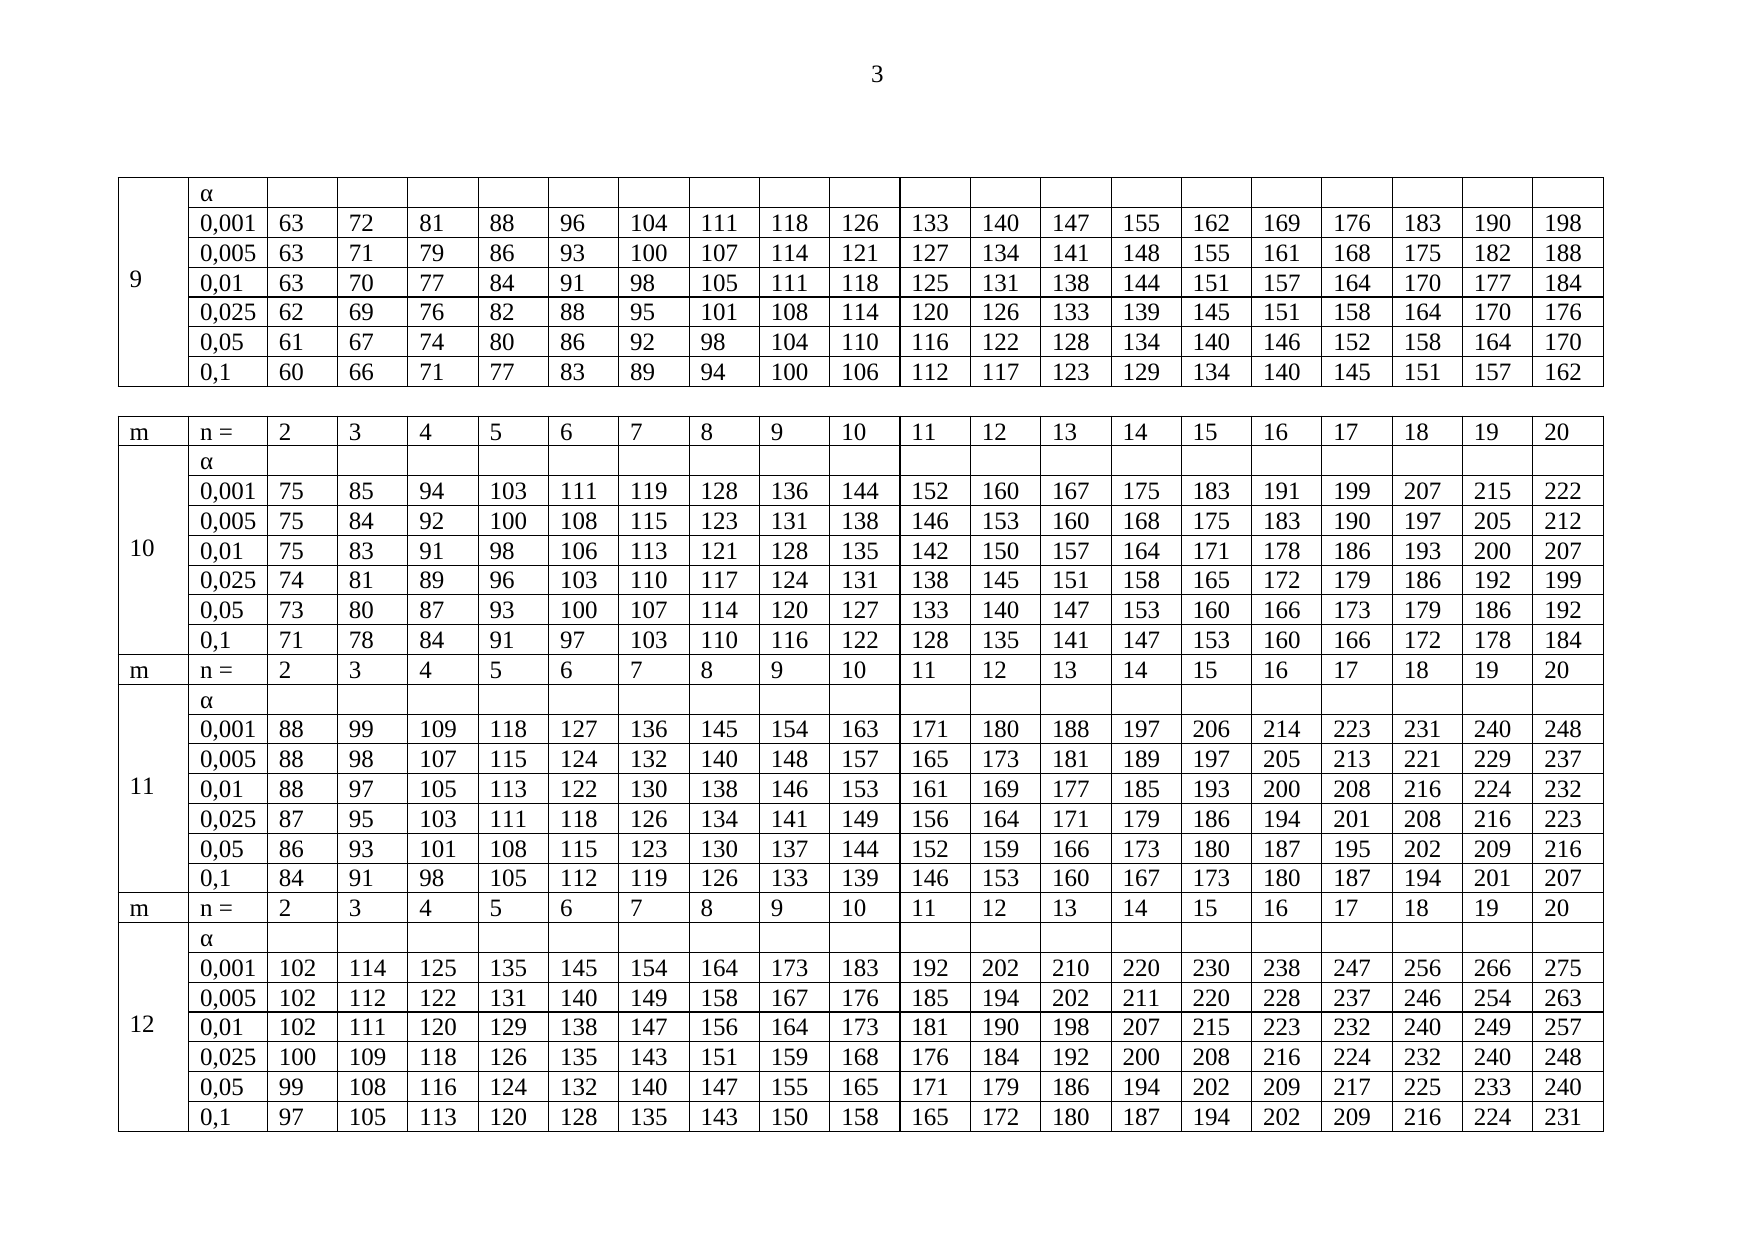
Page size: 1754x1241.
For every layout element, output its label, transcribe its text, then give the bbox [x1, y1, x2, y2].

table_cell 192 [1463, 566, 1532, 594]
table_cell 11 [119, 685, 188, 892]
table_cell 192 [901, 953, 970, 982]
table_cell 140 [549, 983, 618, 1011]
table_header 11 [901, 417, 970, 445]
table_cell 192 [1041, 1042, 1111, 1071]
table_cell 160 [971, 476, 1040, 505]
table_cell 180 [1252, 864, 1321, 892]
table_cell 83 [549, 357, 618, 386]
table_header 14 [1112, 417, 1181, 445]
table_cell 110 [830, 327, 899, 356]
table_cell 198 [1533, 208, 1603, 237]
table_cell 179 [1112, 804, 1181, 833]
table_cell [830, 178, 899, 207]
table_cell 129 [1112, 357, 1181, 386]
table_cell 120 [760, 595, 829, 624]
table_cell 125 [408, 953, 478, 982]
table_cell 11 [901, 655, 970, 684]
table_cell 220 [1112, 953, 1181, 982]
table_cell 103 [619, 625, 689, 654]
table_cell 102 [268, 1013, 337, 1041]
table_cell 107 [690, 238, 759, 267]
table_cell 11 [901, 893, 970, 922]
table_cell 183 [830, 953, 899, 982]
table_cell 114 [760, 238, 829, 267]
table_cell 86 [549, 327, 618, 356]
table_cell 246 [1393, 983, 1462, 1011]
table_header 3 [338, 417, 407, 445]
table_cell 115 [549, 834, 618, 862]
table_cell 123 [690, 506, 759, 535]
table_cell 182 [1463, 238, 1532, 267]
table_cell 120 [479, 1102, 548, 1131]
table_cell 126 [830, 208, 899, 237]
table_cell [549, 446, 618, 475]
table_cell m [119, 655, 188, 684]
table_cell 127 [901, 238, 970, 267]
table_cell 144 [830, 476, 899, 505]
table_cell 189 [1112, 744, 1181, 773]
table_cell 160 [1182, 595, 1251, 624]
table_cell 205 [1463, 506, 1532, 535]
table_cell 102 [268, 983, 337, 1011]
table_cell 8 [690, 893, 759, 922]
table_cell 181 [1041, 744, 1111, 773]
table_cell 171 [901, 1072, 970, 1101]
table_cell 95 [619, 298, 689, 326]
table_cell 100 [479, 506, 548, 535]
table_cell [1252, 446, 1321, 475]
table_cell 176 [1322, 208, 1392, 237]
table_cell [1463, 923, 1532, 952]
table_cell 180 [1041, 1102, 1111, 1131]
table_cell 209 [1463, 834, 1532, 862]
table_cell 164 [1322, 268, 1392, 296]
table_cell [1041, 685, 1111, 713]
table_cell 186 [1393, 566, 1462, 594]
table_cell 228 [1252, 983, 1321, 1011]
table_cell 197 [1182, 744, 1251, 773]
table_cell 132 [549, 1072, 618, 1101]
table_cell 240 [1463, 1042, 1532, 1071]
table_cell 86 [268, 834, 337, 862]
table_cell 0,01 [189, 774, 267, 803]
table_cell 117 [971, 357, 1040, 386]
table_cell 107 [408, 744, 478, 773]
table_cell 168 [830, 1042, 899, 1071]
table_cell 128 [690, 476, 759, 505]
table_cell 179 [1393, 595, 1462, 624]
table_cell 131 [830, 566, 899, 594]
table_cell 75 [268, 506, 337, 535]
table_cell 156 [690, 1013, 759, 1041]
table_cell 149 [619, 983, 689, 1011]
table_cell 209 [1252, 1072, 1321, 1101]
table_cell 162 [1182, 208, 1251, 237]
table_cell 159 [971, 834, 1040, 862]
table_cell 0,001 [189, 476, 267, 505]
table_cell [479, 178, 548, 207]
table_cell 275 [1533, 953, 1603, 982]
table_cell 84 [338, 506, 407, 535]
table_cell 153 [971, 864, 1040, 892]
table_cell 147 [1041, 595, 1111, 624]
table_cell 150 [760, 1102, 829, 1131]
table_cell [690, 178, 759, 207]
table_cell 15 [1182, 893, 1251, 922]
table_cell 151 [1182, 268, 1251, 296]
table_cell [619, 923, 689, 952]
table_cell 134 [1112, 327, 1181, 356]
table_cell 3 [338, 893, 407, 922]
table_cell 71 [408, 357, 478, 386]
table_cell 147 [1041, 208, 1111, 237]
table_cell 194 [1112, 1072, 1181, 1101]
table_cell 111 [690, 208, 759, 237]
table_cell [830, 923, 899, 952]
table_cell 165 [901, 744, 970, 773]
table_cell [1252, 685, 1321, 713]
table_cell 107 [619, 595, 689, 624]
table_cell 169 [971, 774, 1040, 803]
table_cell 134 [690, 804, 759, 833]
table_cell 145 [1182, 298, 1251, 326]
table_cell 205 [1252, 744, 1321, 773]
table_cell 207 [1533, 536, 1603, 564]
table_cell 0,025 [189, 298, 267, 326]
table_cell 145 [690, 715, 759, 743]
table_cell 208 [1393, 804, 1462, 833]
table_cell 197 [1393, 506, 1462, 535]
table_cell 160 [1041, 864, 1111, 892]
table_cell 105 [690, 268, 759, 296]
table_cell 202 [1393, 834, 1462, 862]
table_cell 63 [268, 268, 337, 296]
table_cell 0,05 [189, 595, 267, 624]
table_cell 18 [1393, 655, 1462, 684]
table_cell 13 [1041, 893, 1111, 922]
table_cell 0,1 [189, 625, 267, 654]
table_cell 0,025 [189, 566, 267, 594]
table_cell [268, 178, 337, 207]
table_cell 0,001 [189, 715, 267, 743]
table_cell [408, 923, 478, 952]
table_cell [338, 923, 407, 952]
table_cell 98 [408, 864, 478, 892]
table_cell 172 [971, 1102, 1040, 1131]
table_cell 224 [1463, 774, 1532, 803]
table_cell 231 [1533, 1102, 1603, 1131]
table_cell 178 [1463, 625, 1532, 654]
table_cell 20 [1533, 655, 1603, 684]
table_cell 17 [1322, 893, 1392, 922]
table_cell 81 [338, 566, 407, 594]
table_cell 13 [1041, 655, 1111, 684]
table_cell 105 [408, 774, 478, 803]
table_cell [1041, 923, 1111, 952]
table_cell 147 [1112, 625, 1181, 654]
table_cell 215 [1182, 1013, 1251, 1041]
table_cell [901, 178, 970, 207]
table_cell 10 [830, 655, 899, 684]
table_cell 157 [1252, 268, 1321, 296]
table_cell 152 [1322, 327, 1392, 356]
table_cell 185 [1112, 774, 1181, 803]
table_cell 91 [408, 536, 478, 564]
table_cell 133 [901, 595, 970, 624]
table_cell 126 [690, 864, 759, 892]
table_cell 99 [338, 715, 407, 743]
table_cell [268, 923, 337, 952]
table_cell 167 [1041, 476, 1111, 505]
table_cell 122 [408, 983, 478, 1011]
table_cell [1252, 923, 1321, 952]
table_cell 0,01 [189, 268, 267, 296]
table_cell 109 [338, 1042, 407, 1071]
table_cell 105 [338, 1102, 407, 1131]
table_cell 96 [479, 566, 548, 594]
table_cell 175 [1182, 506, 1251, 535]
table_cell [619, 178, 689, 207]
table_cell 194 [1393, 864, 1462, 892]
table_cell 112 [549, 864, 618, 892]
table_cell 133 [1041, 298, 1111, 326]
table_cell 188 [1533, 238, 1603, 267]
table_cell 0,1 [189, 864, 267, 892]
table_cell 135 [971, 625, 1040, 654]
table_cell 143 [690, 1102, 759, 1131]
table_cell [549, 685, 618, 713]
table_cell 190 [971, 1013, 1040, 1041]
table_cell 99 [268, 1072, 337, 1101]
table_cell 138 [549, 1013, 618, 1041]
table_cell [760, 923, 829, 952]
table_cell 12 [119, 923, 188, 1131]
table_cell 193 [1393, 536, 1462, 564]
table_cell 135 [619, 1102, 689, 1131]
table_cell 155 [760, 1072, 829, 1101]
table_cell 118 [408, 1042, 478, 1071]
table_cell 78 [338, 625, 407, 654]
table_cell 122 [971, 327, 1040, 356]
table_cell 0,1 [189, 1102, 267, 1131]
table_cell 73 [268, 595, 337, 624]
table_cell 75 [268, 536, 337, 564]
table_cell 153 [1182, 625, 1251, 654]
table_cell 116 [408, 1072, 478, 1101]
table_cell 154 [619, 953, 689, 982]
table_cell 147 [690, 1072, 759, 1101]
table_cell 74 [268, 566, 337, 594]
table_cell 171 [1182, 536, 1251, 564]
table_cell 198 [1041, 1013, 1111, 1041]
table_cell 140 [971, 208, 1040, 237]
table_cell α [189, 178, 267, 207]
table_cell 175 [1393, 238, 1462, 267]
table_cell 128 [760, 536, 829, 564]
table_cell 108 [479, 834, 548, 862]
table_cell 145 [549, 953, 618, 982]
table_cell 69 [338, 298, 407, 326]
table_cell [408, 178, 478, 207]
table_cell 0,025 [189, 1042, 267, 1071]
table_cell 186 [1322, 536, 1392, 564]
table_cell 256 [1393, 953, 1462, 982]
table_cell 118 [830, 268, 899, 296]
table_cell 138 [901, 566, 970, 594]
table_cell 222 [1533, 476, 1603, 505]
table_cell 88 [479, 208, 548, 237]
table_header 4 [408, 417, 478, 445]
table_cell 215 [1463, 476, 1532, 505]
table_cell 223 [1252, 1013, 1321, 1041]
table_cell 84 [408, 625, 478, 654]
table_cell [1463, 178, 1532, 207]
table_cell 126 [619, 804, 689, 833]
table_cell 183 [1393, 208, 1462, 237]
table_cell 142 [901, 536, 970, 564]
table_cell 86 [479, 238, 548, 267]
table_cell 240 [1533, 1072, 1603, 1101]
table_cell [338, 178, 407, 207]
table_cell 88 [268, 744, 337, 773]
table_cell α [189, 446, 267, 475]
table_cell 187 [1112, 1102, 1181, 1131]
table_cell 122 [549, 774, 618, 803]
table_header 15 [1182, 417, 1251, 445]
table_cell 183 [1182, 476, 1251, 505]
table_cell 6 [549, 655, 618, 684]
table_cell 14 [1112, 655, 1181, 684]
table_cell 144 [830, 834, 899, 862]
table_cell 17 [1322, 655, 1392, 684]
table_cell 16 [1252, 893, 1321, 922]
table_cell 158 [830, 1102, 899, 1131]
table_cell 111 [760, 268, 829, 296]
table_cell [1463, 685, 1532, 713]
table_cell 202 [971, 953, 1040, 982]
table_cell 85 [338, 476, 407, 505]
table_cell 221 [1393, 744, 1462, 773]
table_cell 120 [408, 1013, 478, 1041]
table_cell 187 [1322, 864, 1392, 892]
table_cell 76 [408, 298, 478, 326]
table_cell 19 [1463, 655, 1532, 684]
table_header 12 [971, 417, 1040, 445]
table_cell 94 [690, 357, 759, 386]
table_cell [1533, 446, 1603, 475]
table_cell 172 [1393, 625, 1462, 654]
table_cell [1322, 685, 1392, 713]
table_cell 98 [338, 744, 407, 773]
table_cell 167 [760, 983, 829, 1011]
table_cell 178 [1252, 536, 1321, 564]
table_cell 184 [1533, 268, 1603, 296]
table_cell 77 [479, 357, 548, 386]
table_cell 71 [338, 238, 407, 267]
table_cell 157 [1463, 357, 1532, 386]
table_cell 229 [1463, 744, 1532, 773]
table_cell 171 [1041, 804, 1111, 833]
table_cell 156 [901, 804, 970, 833]
table_header m [119, 417, 188, 445]
table_cell 19 [1463, 893, 1532, 922]
table_cell 114 [338, 953, 407, 982]
table_cell 188 [1041, 715, 1111, 743]
table_cell 92 [619, 327, 689, 356]
table_cell 152 [901, 834, 970, 862]
table_cell 200 [1463, 536, 1532, 564]
table_cell 164 [1463, 327, 1532, 356]
table_cell [1322, 178, 1392, 207]
table_cell 131 [479, 983, 548, 1011]
table_cell 118 [479, 715, 548, 743]
table_cell 138 [830, 506, 899, 535]
table_cell 158 [1322, 298, 1392, 326]
table_cell 121 [690, 536, 759, 564]
table_cell [479, 685, 548, 713]
table_cell 146 [1252, 327, 1321, 356]
table_cell 66 [338, 357, 407, 386]
table_cell 145 [971, 566, 1040, 594]
table_cell 171 [901, 715, 970, 743]
table_cell 61 [268, 327, 337, 356]
table_header 17 [1322, 417, 1392, 445]
table_cell 106 [549, 536, 618, 564]
table_cell 91 [338, 864, 407, 892]
table_header n = [189, 417, 267, 445]
table_cell 133 [760, 864, 829, 892]
table_cell 2 [268, 893, 337, 922]
table_cell 135 [830, 536, 899, 564]
table_cell 160 [1041, 506, 1111, 535]
table_cell [971, 446, 1040, 475]
table_cell 130 [690, 834, 759, 862]
table_cell 163 [830, 715, 899, 743]
table_cell 168 [1322, 238, 1392, 267]
table_cell 84 [479, 268, 548, 296]
table_cell 115 [619, 506, 689, 535]
table_cell 109 [408, 715, 478, 743]
table_cell 88 [268, 715, 337, 743]
table_cell 177 [1041, 774, 1111, 803]
table_cell 93 [479, 595, 548, 624]
table_header 2 [268, 417, 337, 445]
table_cell 88 [549, 298, 618, 326]
table_cell 155 [1182, 238, 1251, 267]
table_cell 111 [549, 476, 618, 505]
table_cell 16 [1252, 655, 1321, 684]
table_cell 128 [901, 625, 970, 654]
table_cell 0,005 [189, 744, 267, 773]
table_cell 190 [1463, 208, 1532, 237]
table_cell 200 [1252, 774, 1321, 803]
table_cell 93 [338, 834, 407, 862]
table_cell 194 [1252, 804, 1321, 833]
table_cell n = [189, 655, 267, 684]
table_cell 211 [1112, 983, 1181, 1011]
table_cell 208 [1322, 774, 1392, 803]
table_header 18 [1393, 417, 1462, 445]
table_cell 184 [971, 1042, 1040, 1071]
table_cell 173 [760, 953, 829, 982]
table_cell 72 [338, 208, 407, 237]
table_cell 127 [830, 595, 899, 624]
table_cell 213 [1322, 744, 1392, 773]
table_cell 199 [1533, 566, 1603, 594]
table_cell 130 [619, 774, 689, 803]
table_cell 153 [971, 506, 1040, 535]
table_cell [1182, 446, 1251, 475]
table_cell 89 [408, 566, 478, 594]
table_cell [901, 923, 970, 952]
table_cell 117 [690, 566, 759, 594]
table_cell 139 [830, 864, 899, 892]
table_cell α [189, 685, 267, 713]
table_cell 248 [1533, 1042, 1603, 1071]
table_cell 247 [1322, 953, 1392, 982]
table_cell 173 [1322, 595, 1392, 624]
table_cell 115 [479, 744, 548, 773]
table_cell 2 [268, 655, 337, 684]
table_cell 116 [901, 327, 970, 356]
table_cell 112 [338, 983, 407, 1011]
table_cell 84 [268, 864, 337, 892]
table_cell 10 [119, 446, 188, 654]
table_cell 173 [971, 744, 1040, 773]
table_cell 141 [760, 804, 829, 833]
table_cell [479, 923, 548, 952]
table_cell 148 [760, 744, 829, 773]
table_cell 150 [971, 536, 1040, 564]
table_cell 110 [619, 566, 689, 594]
table_cell 146 [901, 864, 970, 892]
table_cell 164 [760, 1013, 829, 1041]
table_cell 100 [268, 1042, 337, 1071]
table_cell 173 [1112, 834, 1181, 862]
table_cell 79 [408, 238, 478, 267]
table_cell [408, 446, 478, 475]
table_cell 135 [549, 1042, 618, 1071]
table_cell 103 [549, 566, 618, 594]
table_cell 9 [760, 655, 829, 684]
table_cell 151 [1393, 357, 1462, 386]
table_cell 140 [1252, 357, 1321, 386]
table_cell 166 [1322, 625, 1392, 654]
table_cell [1182, 178, 1251, 207]
table_cell 132 [619, 744, 689, 773]
table_cell 70 [338, 268, 407, 296]
table_cell 112 [901, 357, 970, 386]
table_cell [1041, 446, 1111, 475]
table_cell 9 [760, 893, 829, 922]
table_cell 223 [1322, 715, 1392, 743]
table_cell [901, 446, 970, 475]
table_cell 88 [268, 774, 337, 803]
table_cell 67 [338, 327, 407, 356]
table_cell 98 [690, 327, 759, 356]
table_cell 108 [549, 506, 618, 535]
table_cell 136 [619, 715, 689, 743]
table_cell 129 [479, 1013, 548, 1041]
table_cell 192 [1533, 595, 1603, 624]
table_cell 195 [1322, 834, 1392, 862]
table_cell [1393, 446, 1462, 475]
table_cell 100 [549, 595, 618, 624]
table_cell 101 [408, 834, 478, 862]
table_cell 184 [1533, 625, 1603, 654]
table_cell 232 [1322, 1013, 1392, 1041]
table_cell 146 [901, 506, 970, 535]
table_cell 140 [1182, 327, 1251, 356]
table_cell 179 [971, 1072, 1040, 1101]
table_cell 0,1 [189, 357, 267, 386]
table_cell 20 [1533, 893, 1603, 922]
table_cell 123 [1041, 357, 1111, 386]
table_cell 136 [760, 476, 829, 505]
table_cell 101 [690, 298, 759, 326]
table_cell 176 [901, 1042, 970, 1071]
table_cell 63 [268, 238, 337, 267]
table_cell 111 [338, 1013, 407, 1041]
table_cell 212 [1533, 506, 1603, 535]
table_cell 158 [1393, 327, 1462, 356]
table_cell α [189, 923, 267, 952]
table_cell 162 [1533, 357, 1603, 386]
table_cell 232 [1533, 774, 1603, 803]
table_cell 167 [1112, 864, 1181, 892]
table_cell 87 [268, 804, 337, 833]
table_cell 169 [1252, 208, 1321, 237]
table_cell 263 [1533, 983, 1603, 1011]
table_cell 154 [760, 715, 829, 743]
table_cell 106 [830, 357, 899, 386]
table_cell 147 [619, 1013, 689, 1041]
table_cell 10 [830, 893, 899, 922]
table_cell 145 [1322, 357, 1392, 386]
table_cell 62 [268, 298, 337, 326]
table_header 20 [1533, 417, 1603, 445]
table_cell 141 [1041, 625, 1111, 654]
table_cell [1182, 685, 1251, 713]
table_cell 93 [549, 238, 618, 267]
table_cell [760, 685, 829, 713]
table_cell 176 [830, 983, 899, 1011]
table_cell 141 [1041, 238, 1111, 267]
table_cell [1182, 923, 1251, 952]
table_cell 199 [1322, 476, 1392, 505]
table_cell 0,01 [189, 536, 267, 564]
table_cell [760, 446, 829, 475]
table_cell 94 [408, 476, 478, 505]
table_cell 0,05 [189, 834, 267, 862]
table_cell [971, 178, 1040, 207]
table_cell 100 [619, 238, 689, 267]
table_cell 144 [1112, 268, 1181, 296]
table_cell 18 [1393, 893, 1462, 922]
table_cell 119 [619, 864, 689, 892]
table_cell 121 [830, 238, 899, 267]
table_cell 118 [760, 208, 829, 237]
table_cell [1463, 446, 1532, 475]
table_cell 123 [619, 834, 689, 862]
table_cell 97 [338, 774, 407, 803]
table_cell 166 [1041, 834, 1111, 862]
table_cell [1393, 923, 1462, 952]
table_cell 113 [479, 774, 548, 803]
table_cell 133 [901, 208, 970, 237]
table_cell 122 [830, 625, 899, 654]
table_cell [549, 923, 618, 952]
table_cell 180 [1182, 834, 1251, 862]
table_cell [760, 178, 829, 207]
table_cell 0,005 [189, 506, 267, 535]
table_cell [1393, 685, 1462, 713]
table_cell 186 [1041, 1072, 1111, 1101]
table_cell 116 [760, 625, 829, 654]
table_cell 170 [1533, 327, 1603, 356]
table_cell 120 [901, 298, 970, 326]
table_cell 97 [268, 1102, 337, 1131]
table_cell 232 [1393, 1042, 1462, 1071]
table_cell 257 [1533, 1013, 1603, 1041]
table_cell [971, 923, 1040, 952]
table_cell 91 [549, 268, 618, 296]
table_cell 134 [971, 238, 1040, 267]
table_cell [479, 446, 548, 475]
table_cell 126 [971, 298, 1040, 326]
table_cell 158 [1112, 566, 1181, 594]
table_cell [690, 923, 759, 952]
table_cell 164 [971, 804, 1040, 833]
table_cell 4 [408, 893, 478, 922]
table_cell [830, 685, 899, 713]
table_cell 201 [1322, 804, 1392, 833]
table_cell 96 [549, 208, 618, 237]
table_cell 161 [1252, 238, 1321, 267]
table_cell 100 [760, 357, 829, 386]
table_cell 119 [619, 476, 689, 505]
table_cell 5 [479, 893, 548, 922]
table_cell 201 [1463, 864, 1532, 892]
table_cell 98 [619, 268, 689, 296]
table_cell 186 [1182, 804, 1251, 833]
table_cell 128 [549, 1102, 618, 1131]
table_cell 209 [1322, 1102, 1392, 1131]
table_cell 197 [1112, 715, 1181, 743]
table_cell 179 [1322, 566, 1392, 594]
table_cell 202 [1252, 1102, 1321, 1131]
table_cell [1322, 923, 1392, 952]
table_cell 151 [690, 1042, 759, 1071]
table_cell 6 [549, 893, 618, 922]
table_cell 0,025 [189, 804, 267, 833]
table_cell 124 [479, 1072, 548, 1101]
table_cell 170 [1463, 298, 1532, 326]
table_cell 138 [690, 774, 759, 803]
table_cell 98 [479, 536, 548, 564]
table_cell 92 [408, 506, 478, 535]
table_cell 206 [1182, 715, 1251, 743]
table_cell 225 [1393, 1072, 1462, 1101]
table_cell 153 [830, 774, 899, 803]
table_cell 165 [901, 1102, 970, 1131]
table_cell 240 [1393, 1013, 1462, 1041]
table_cell 0,005 [189, 238, 267, 267]
table_cell 216 [1393, 1102, 1462, 1131]
table_cell 237 [1533, 744, 1603, 773]
table_cell 216 [1533, 834, 1603, 862]
table_cell 224 [1322, 1042, 1392, 1071]
table_cell [619, 685, 689, 713]
table_cell 168 [1112, 506, 1181, 535]
table_cell 143 [619, 1042, 689, 1071]
table_cell 214 [1252, 715, 1321, 743]
table_cell 3 [338, 655, 407, 684]
table_cell 207 [1112, 1013, 1181, 1041]
table_cell 0,05 [189, 1072, 267, 1101]
table_cell 105 [479, 864, 548, 892]
table_cell 149 [830, 804, 899, 833]
table_cell 60 [268, 357, 337, 386]
table_cell 166 [1252, 595, 1321, 624]
table_cell 15 [1182, 655, 1251, 684]
table_cell 172 [1252, 566, 1321, 594]
table_cell 103 [408, 804, 478, 833]
table_cell 207 [1533, 864, 1603, 892]
table_cell 200 [1112, 1042, 1181, 1071]
table_cell [1393, 178, 1462, 207]
table_cell 230 [1182, 953, 1251, 982]
table_cell 216 [1463, 804, 1532, 833]
table_cell 14 [1112, 893, 1181, 922]
table_cell 4 [408, 655, 478, 684]
table_cell 113 [408, 1102, 478, 1131]
table_cell 0,01 [189, 1013, 267, 1041]
table_cell 216 [1393, 774, 1462, 803]
table_cell 140 [690, 744, 759, 773]
table_cell 157 [1041, 536, 1111, 564]
table_cell 89 [619, 357, 689, 386]
table_cell 0,001 [189, 208, 267, 237]
table_cell [1252, 178, 1321, 207]
table_cell 7 [619, 655, 689, 684]
table_cell [1112, 685, 1181, 713]
table_cell 124 [760, 566, 829, 594]
table_cell 126 [479, 1042, 548, 1071]
table_cell 87 [408, 595, 478, 624]
table_cell 155 [1112, 208, 1181, 237]
table_cell [338, 685, 407, 713]
table_cell 82 [479, 298, 548, 326]
table_cell 170 [1393, 268, 1462, 296]
table_cell 12 [971, 655, 1040, 684]
table_cell 74 [408, 327, 478, 356]
table_cell 7 [619, 893, 689, 922]
table_header 10 [830, 417, 899, 445]
table_cell 237 [1322, 983, 1392, 1011]
table_cell 202 [1182, 1072, 1251, 1101]
table_cell 254 [1463, 983, 1532, 1011]
table_cell 180 [971, 715, 1040, 743]
table_cell 148 [1112, 238, 1181, 267]
table_cell n = [189, 893, 267, 922]
table_cell [1112, 446, 1181, 475]
table_cell [1322, 446, 1392, 475]
table_cell 194 [971, 983, 1040, 1011]
table_cell 91 [479, 625, 548, 654]
table_cell [690, 446, 759, 475]
table_cell 223 [1533, 804, 1603, 833]
table_cell 224 [1463, 1102, 1532, 1131]
table_cell 157 [830, 744, 899, 773]
table_cell 183 [1252, 506, 1321, 535]
table_cell 110 [690, 625, 759, 654]
table_cell 238 [1252, 953, 1321, 982]
table_cell 165 [830, 1072, 899, 1101]
table_cell 108 [338, 1072, 407, 1101]
table_cell [1041, 178, 1111, 207]
table_cell [268, 685, 337, 713]
table_cell 233 [1463, 1072, 1532, 1101]
table_cell 220 [1182, 983, 1251, 1011]
table_cell 207 [1393, 476, 1462, 505]
table_cell 186 [1463, 595, 1532, 624]
table_cell m [119, 893, 188, 922]
table_cell 97 [549, 625, 618, 654]
table_cell 104 [619, 208, 689, 237]
table_cell 135 [479, 953, 548, 982]
table_cell [1533, 685, 1603, 713]
table_cell [901, 685, 970, 713]
table_cell 81 [408, 208, 478, 237]
table_cell 108 [760, 298, 829, 326]
table_cell 152 [901, 476, 970, 505]
table_cell 113 [619, 536, 689, 564]
table_header 16 [1252, 417, 1321, 445]
table_cell [619, 446, 689, 475]
table_header 7 [619, 417, 689, 445]
table_cell 63 [268, 208, 337, 237]
table_cell 164 [690, 953, 759, 982]
table_cell 125 [901, 268, 970, 296]
table_cell 77 [408, 268, 478, 296]
table_cell [1112, 923, 1181, 952]
table_cell [268, 446, 337, 475]
table_cell 177 [1463, 268, 1532, 296]
table_cell 140 [619, 1072, 689, 1101]
table_cell 173 [1182, 864, 1251, 892]
table_cell 0,005 [189, 983, 267, 1011]
table_cell 240 [1463, 715, 1532, 743]
table_cell 191 [1252, 476, 1321, 505]
table_cell 139 [1112, 298, 1181, 326]
table_cell [549, 178, 618, 207]
table_cell 175 [1112, 476, 1181, 505]
table_cell 103 [479, 476, 548, 505]
table_cell 71 [268, 625, 337, 654]
table_cell 187 [1252, 834, 1321, 862]
table_cell 83 [338, 536, 407, 564]
table_cell 217 [1322, 1072, 1392, 1101]
table_cell 249 [1463, 1013, 1532, 1041]
table_cell 131 [971, 268, 1040, 296]
table_cell 80 [338, 595, 407, 624]
table_cell 9 [119, 178, 188, 386]
table_cell 202 [1041, 983, 1111, 1011]
table_cell 104 [760, 327, 829, 356]
table_cell 164 [1393, 298, 1462, 326]
table_cell 118 [549, 804, 618, 833]
table_cell 210 [1041, 953, 1111, 982]
table_cell 75 [268, 476, 337, 505]
table_cell 137 [760, 834, 829, 862]
table_cell 128 [1041, 327, 1111, 356]
table_cell 181 [901, 1013, 970, 1041]
table_header 6 [549, 417, 618, 445]
table_cell 131 [760, 506, 829, 535]
table_header 19 [1463, 417, 1532, 445]
table_cell 138 [1041, 268, 1111, 296]
table_cell 114 [830, 298, 899, 326]
table_cell 190 [1322, 506, 1392, 535]
table_cell 158 [690, 983, 759, 1011]
table_header 5 [479, 417, 548, 445]
table_cell 80 [479, 327, 548, 356]
table_cell 146 [760, 774, 829, 803]
table_header 13 [1041, 417, 1111, 445]
table_cell 266 [1463, 953, 1532, 982]
table_cell 124 [549, 744, 618, 773]
table_cell 95 [338, 804, 407, 833]
table_cell 0,001 [189, 953, 267, 982]
table_cell 159 [760, 1042, 829, 1071]
table_header 8 [690, 417, 759, 445]
table_cell 173 [830, 1013, 899, 1041]
table_cell 161 [901, 774, 970, 803]
table_header 9 [760, 417, 829, 445]
table_cell [338, 446, 407, 475]
table_cell [1533, 178, 1603, 207]
table_cell 134 [1182, 357, 1251, 386]
table_cell [830, 446, 899, 475]
table_cell 8 [690, 655, 759, 684]
table_cell 5 [479, 655, 548, 684]
table_cell 12 [971, 893, 1040, 922]
table_cell 208 [1182, 1042, 1251, 1071]
table_cell [971, 685, 1040, 713]
table_cell 140 [971, 595, 1040, 624]
table_cell 0,05 [189, 327, 267, 356]
table_cell 151 [1252, 298, 1321, 326]
table_cell [1112, 178, 1181, 207]
table_cell 216 [1252, 1042, 1321, 1071]
table_cell [1533, 923, 1603, 952]
table_cell [408, 685, 478, 713]
table_cell 114 [690, 595, 759, 624]
table_cell 127 [549, 715, 618, 743]
table_cell 193 [1182, 774, 1251, 803]
table_cell [690, 685, 759, 713]
table_cell 111 [479, 804, 548, 833]
table_cell 151 [1041, 566, 1111, 594]
table_cell 194 [1182, 1102, 1251, 1131]
table_cell 231 [1393, 715, 1462, 743]
table_cell 164 [1112, 536, 1181, 564]
table_cell 248 [1533, 715, 1603, 743]
table_cell 153 [1112, 595, 1181, 624]
table_cell 160 [1252, 625, 1321, 654]
table_cell 165 [1182, 566, 1251, 594]
table_cell 102 [268, 953, 337, 982]
table_cell 185 [901, 983, 970, 1011]
table_cell 176 [1533, 298, 1603, 326]
